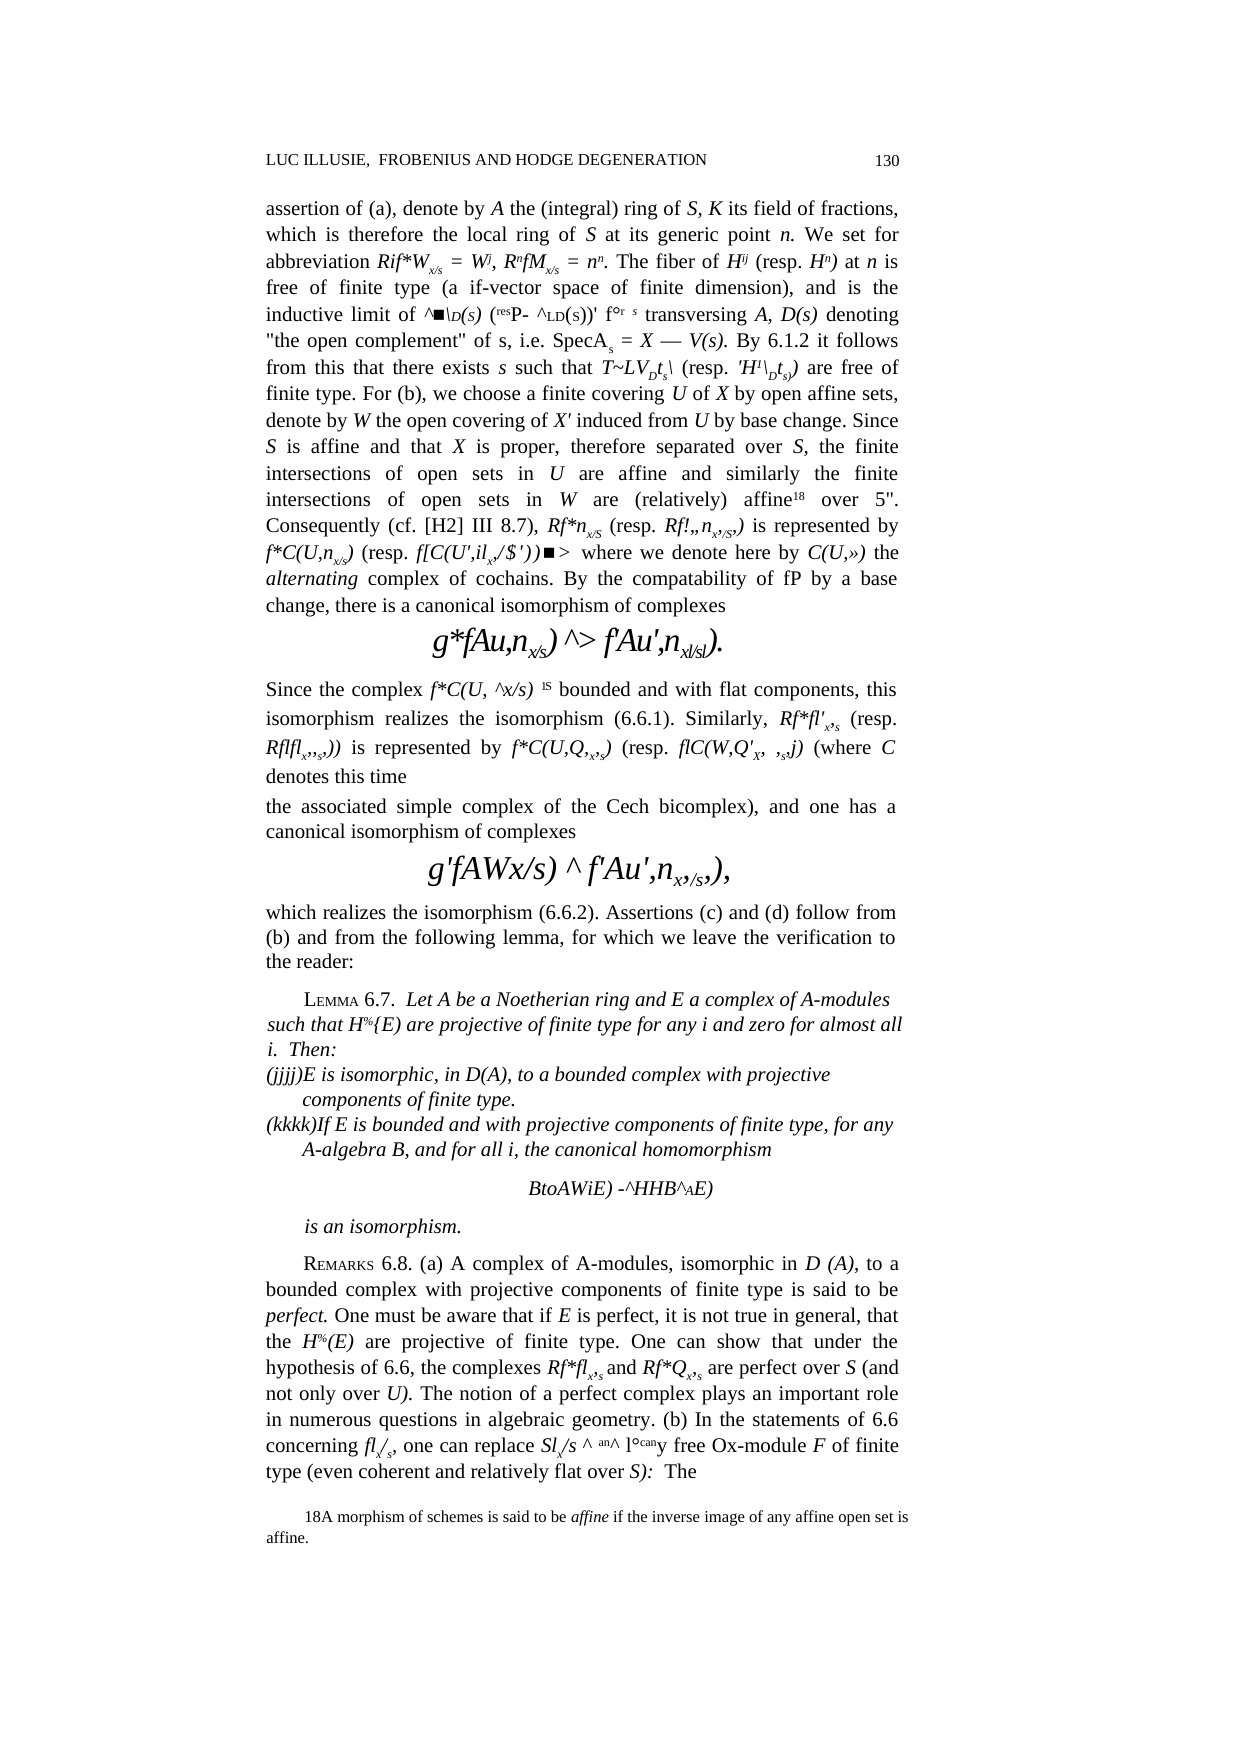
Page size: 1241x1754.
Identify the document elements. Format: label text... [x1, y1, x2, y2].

text Remarks 6.8. (a) A complex of A-modules, isomorphic in D (A), to a bounded complex with projective components of finite type is said to be perfect. One must be aware that if E is perfect, it is not true in general, that the H%(E) are projective of finite type. One can show that under the hypothesis of 6.6, the complexes Rf*flx,s and Rf*Qx,s are perfect over S (and not only over U). The notion of a perfect complex plays an important role in numerous questions in algebraic geometry. (b) In the statements of 6.6 concerning flx/s, one can replace Slx/s ^ an^ l°cany free Ox-module F of finite type (even coherent and relatively flat over S): The [266, 1249, 899, 1483]
list If E is bounded and with projective components of finite type, for any A-algebra B, and for all i, the canonical homomorphism [266, 1112, 911, 1162]
text Since the complex f*C(U, ^x/s) 1S bounded and with flat components, this isomor­phism realizes the isomorphism (6.6.1). Similarly, Rf*fl'x,s (resp. Rflflx,,s,)) is represented by f*C(U,Q,x,s) (resp. flC(W,Q'X, ,s,j) (where C denotes this time [266, 673, 897, 789]
text LUC ILLUSIE, FROBENIUS AND HODGE DEGENERATION [266, 150, 758, 169]
text which realizes the isomorphism (6.6.2). Assertions (c) and (d) follow from (b) and from the following lemma, for which we leave the verification to the reader: [266, 900, 897, 974]
text g*fAu,nx/s) ^> f'Au',nxl/sl). [266, 621, 896, 663]
text g'fAWx/s) ^ f'Au',nx,/s,), [266, 848, 896, 891]
text the associated simple complex of the Cech bicomplex), and one has a canonical isomorphism of complexes [266, 793, 897, 843]
text is an isomorphism. [304, 1214, 949, 1238]
text Lemma 6.7. Let A be a Noetherian ring and E a complex of A-modules such that H%{E) are projective of finite type for any i and zero for almost all i. Then: [267, 987, 911, 1062]
list E is isomorphic, in D(A), to a bounded complex with projective components of finite type. [266, 1062, 911, 1112]
text 18A morphism of schemes is said to be affine if the inverse image of any affine open set is affine. [266, 1506, 917, 1548]
text assertion of (a), denote by A the (integral) ring of S, K its field of fractions, which is therefore the local ring of S at its generic point n. We set for abbreviation Rif*Wx/s = Wj, RnfMx/s = nn. The fiber of Hij (resp. Hn) at n is free of finite type (a if-vector space of finite dimension), and is the inductive limit of ^■\d(s) (resP- ^ld(s))' f°r s transversing A, D(s) denoting "the open complement" of s, i.e. SpecAs = X — V(s). By 6.1.2 it follows from this that there exists s such that T~LVDts\ (resp. 'H1\Dts)) are free of finite type. For (b), we choose a finite covering U of X by open affine sets, denote by W the open covering of X' induced from U by base change. Since S is affine and that X is proper, therefore separated over S, the finite intersections of open sets in U are affine and similarly the finite intersections of open sets in W are (relatively) affine18 over 5". Consequently (cf. [H2] III 8.7), Rf*nx/S (resp. Rf!„nx,/S,) is represented by f*C(U,nx/s) (resp. f[C(U',ilx,/$'))■> where we denote here by C(U,») the alternating complex of cochains. By the compatability of fP by a base change, there is a canonical isomorphism of complexes [266, 194, 899, 617]
text 130 [874, 151, 949, 170]
text BtoAWiE) -^HHB^aE) [528, 1176, 949, 1200]
